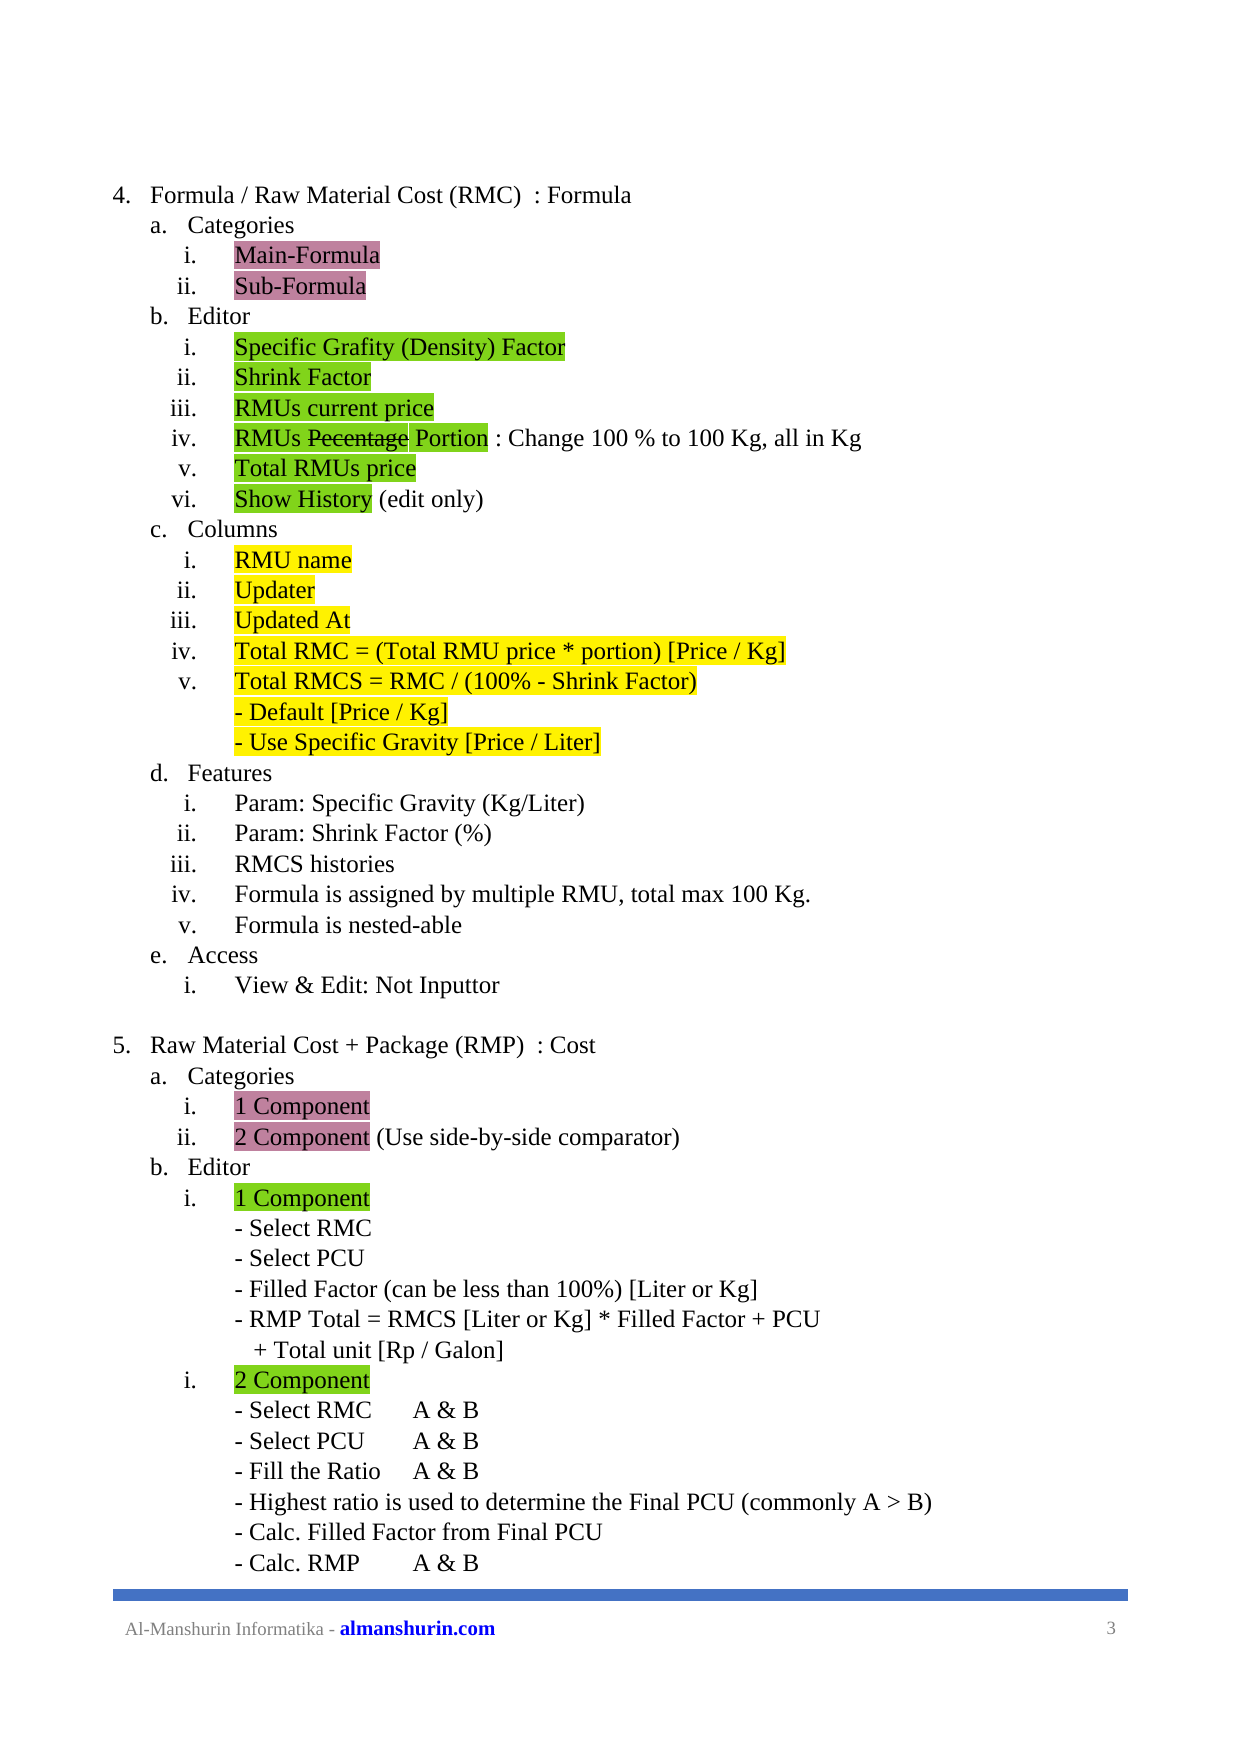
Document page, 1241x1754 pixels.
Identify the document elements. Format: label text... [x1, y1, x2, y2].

list Editor [150, 301, 1128, 330]
list - Select PCU [197, 1243, 1128, 1272]
list + Total unit [Rp / Galon] [197, 1335, 1128, 1363]
list 2 Component [197, 1365, 1128, 1394]
list - RMP Total = RMCS [Liter or Kg] * Filled Factor + PCU [197, 1304, 1128, 1333]
list Categories [150, 1061, 1128, 1090]
list Columns [150, 514, 1128, 543]
list Features [150, 758, 1128, 786]
list Formula is assigned by multiple RMU, total max 100 Kg. [197, 879, 1128, 908]
list Editor [150, 1152, 1128, 1181]
list RMUs current price [197, 393, 1128, 421]
list - Filled Factor (can be less than 100%) [Liter or Kg] [197, 1274, 1128, 1303]
list Param: Shrink Factor (%) [197, 818, 1128, 847]
list Shrink Factor [197, 362, 1128, 391]
list 1 Component [197, 1091, 1128, 1120]
list - Select PCU A & B [197, 1426, 1128, 1455]
list 2 Component (Use side-by-side comparator) [197, 1122, 1128, 1151]
list RMUs Pecentage Portion : Change 100 % to 100 Kg, all in Kg [197, 423, 1128, 452]
list - Default [Price / Kg] [197, 697, 1128, 726]
list Categories [150, 210, 1128, 239]
list Raw Material Cost + Package (RMP) : Cost [112, 1031, 1128, 1059]
list Updated At [197, 606, 1128, 634]
list - Use Specific Gravity [Price / Liter] [197, 727, 1128, 756]
list Total RMUs price [197, 453, 1128, 482]
list Total RMCS = RMC / (100% - Shrink Factor) [197, 666, 1128, 695]
list - Highest ratio is used to determine the Final PCU (commonly A > B) [197, 1487, 1128, 1516]
list 1 Component [197, 1183, 1128, 1211]
list Total RMC = (Total RMU price * portion) [Price / Kg] [197, 636, 1128, 665]
list - Calc. RMP A & B [197, 1548, 1128, 1576]
list View & Edit: Not Inputtor [197, 971, 1128, 999]
list RMCS histories [197, 849, 1128, 878]
list Access [150, 940, 1128, 969]
list Updater [197, 575, 1128, 604]
list RMU name [197, 545, 1128, 573]
list - Fill the Ratio A & B [197, 1456, 1128, 1485]
list - Calc. Filled Factor from Final PCU [197, 1517, 1128, 1546]
list Specific Grafity (Density) Factor [197, 332, 1128, 361]
list Show History (edit only) [197, 484, 1128, 513]
list Param: Specific Gravity (Kg/Liter) [197, 788, 1128, 817]
list Formula / Raw Material Cost (RMC) : Formula [112, 180, 1128, 208]
list - Select RMC A & B [197, 1396, 1128, 1424]
list Main-Formula [197, 241, 1128, 269]
list Sub-Formula [197, 271, 1128, 300]
list - Select RMC [197, 1213, 1128, 1242]
list Formula is nested-able [197, 910, 1128, 938]
